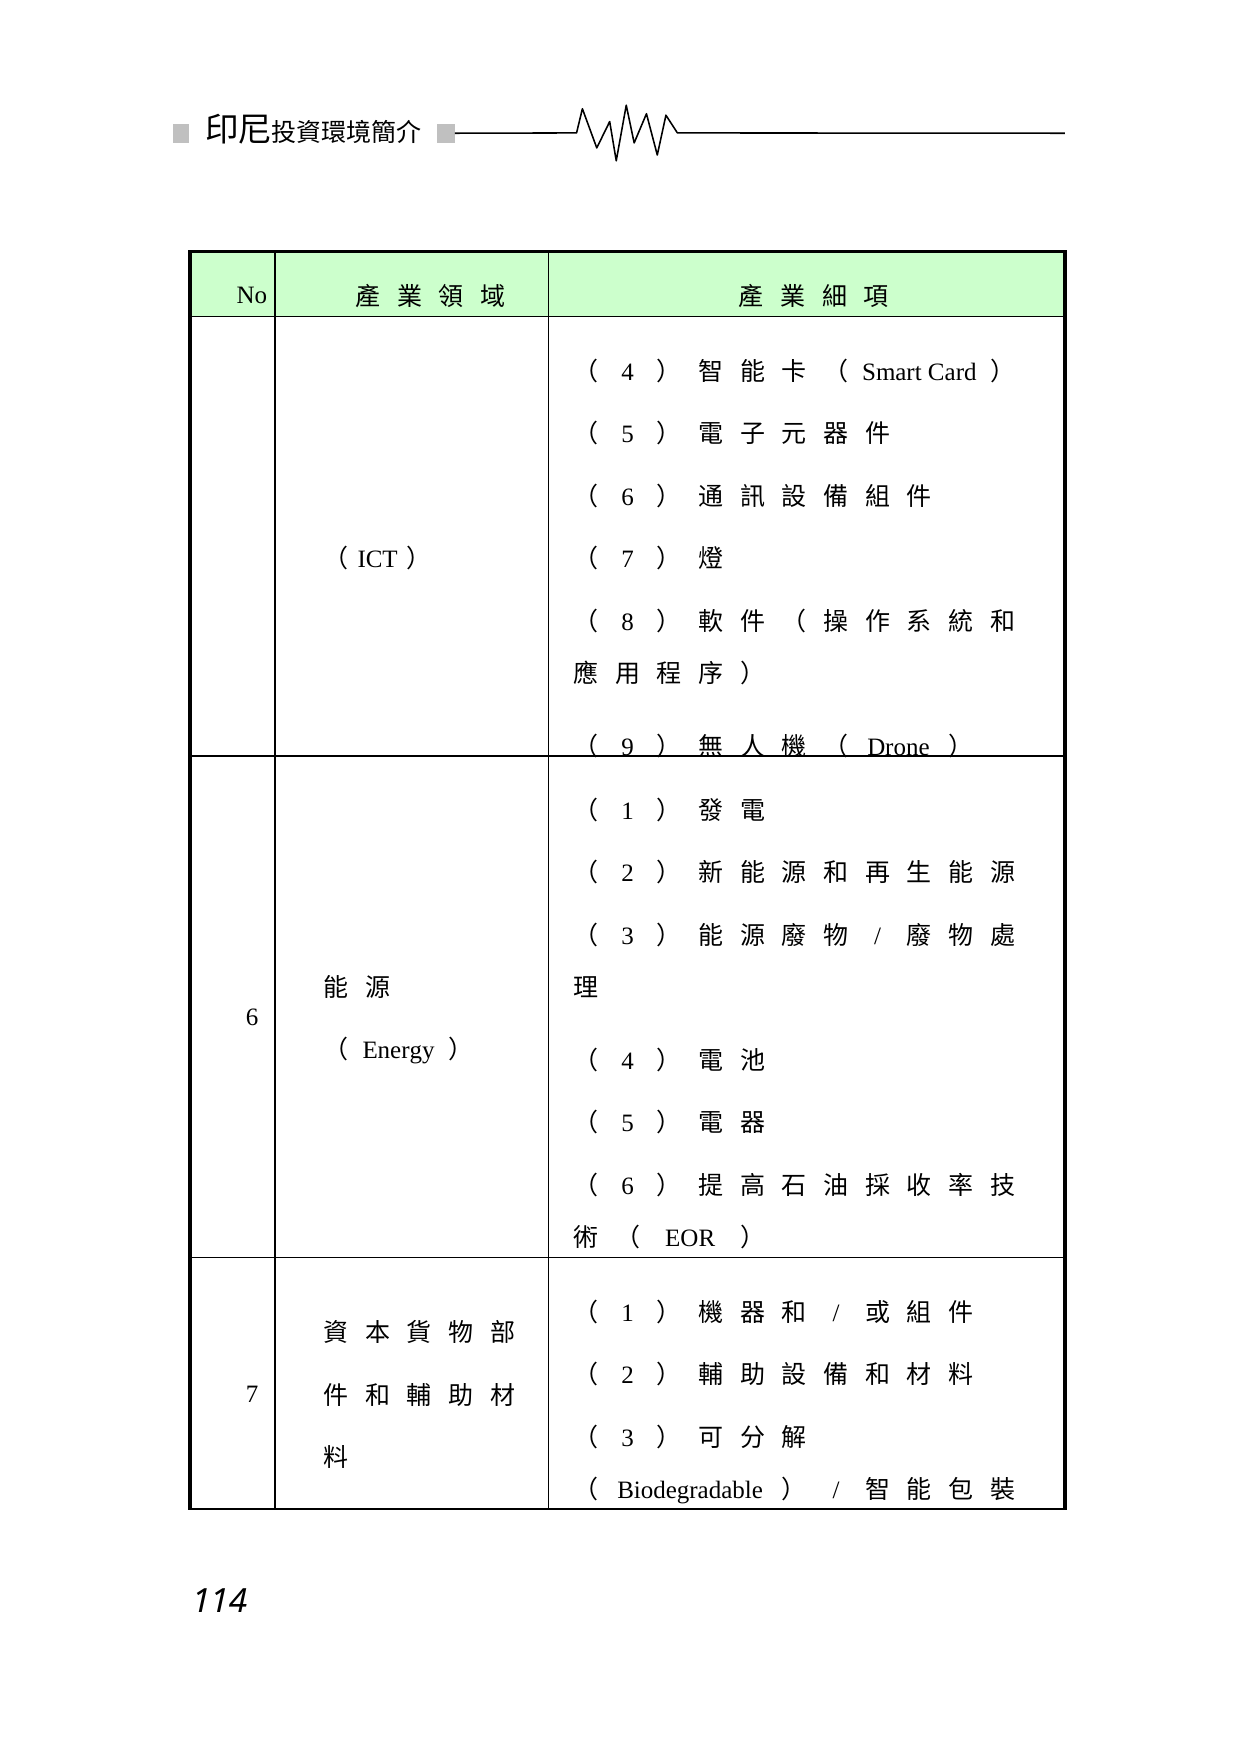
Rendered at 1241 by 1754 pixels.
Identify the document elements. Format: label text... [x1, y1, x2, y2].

table_cell 6 [192, 757, 274, 1256]
table_cell 能源（Energy） [276, 757, 548, 1256]
table_cell （1）機器和/或組件 （2）輔助設備和材料 （3）可分解（Biodegradable）/智能包裝 [549, 1258, 1063, 1508]
table_header 產業細項 [549, 253, 1063, 316]
table_cell [192, 317, 274, 755]
table_cell （ICT） [276, 317, 548, 755]
table_cell 7 [192, 1258, 274, 1508]
table_cell （1）發電 （2）新能源和再生能源 （3）能源廢物/廢物處理 （4）電池 （5）電器 （6）提高石油採收率技術（EOR） [549, 757, 1063, 1256]
table_header 產業領域 [276, 253, 548, 316]
table_cell 資本貨物部件和輔助材料 [276, 1258, 548, 1508]
table_cell （4）智能卡（Smart Card） （5）電子元器件 （6）通訊設備組件 （7）燈 （8）軟件（操作系統和應用程序） （9）無人機（Drone） [549, 317, 1063, 755]
table_header No [192, 253, 274, 316]
